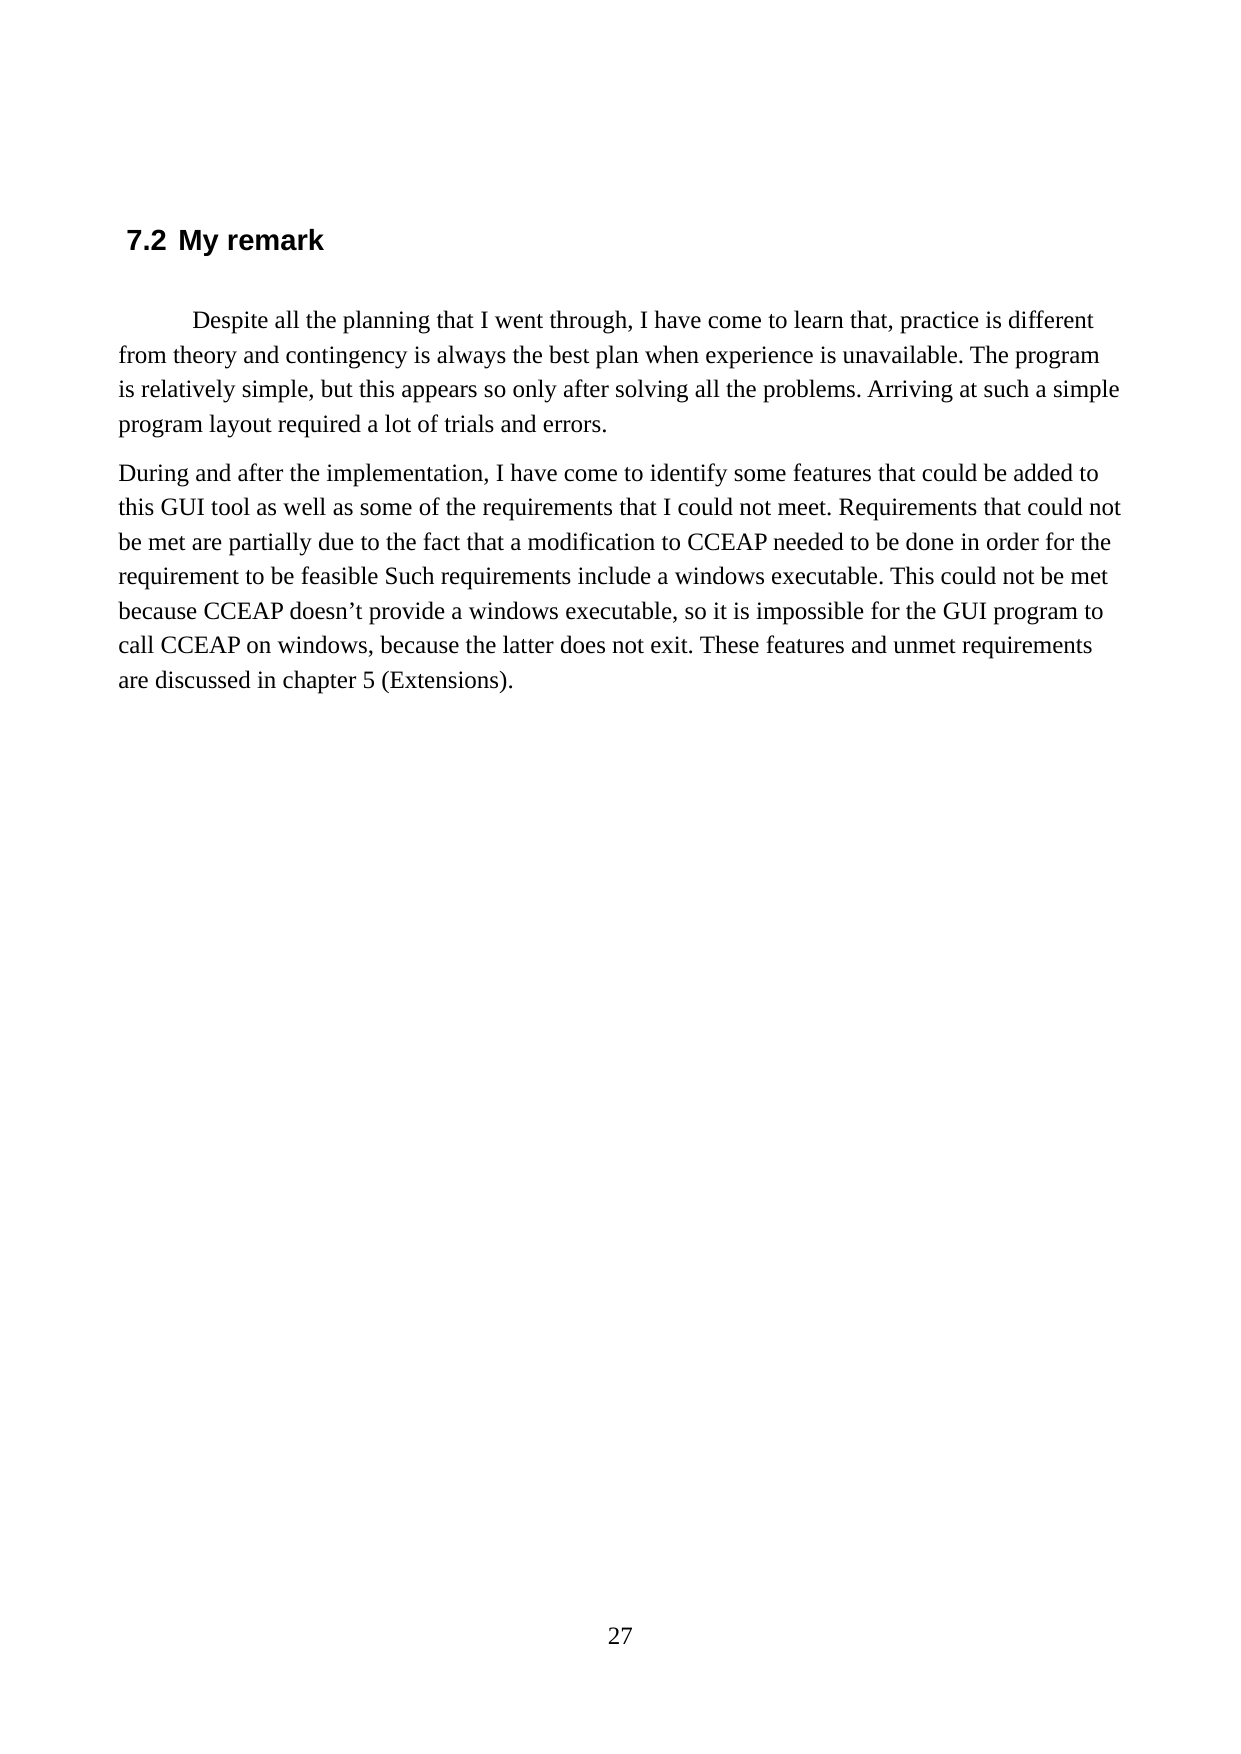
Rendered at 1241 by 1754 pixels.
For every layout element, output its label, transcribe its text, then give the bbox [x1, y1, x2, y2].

subtitle My remark [118, 223, 1122, 256]
text Despite all the planning that I went through, I have come to learn that, practice is different from theory and contingency is always the best plan when experience is unavailable. The program is relatively simple, but this appears so only after solving all the problems. Arriving at such a simple program layout required a lot of trials and errors. [118, 305, 1122, 437]
text During and after the implementation, I have come to identify some features that could be added to this GUI tool as well as some of the requirements that I could not meet. Requirements that could not be met are partially due to the fact that a modification to CCEAP needed to be done in order for the requirement to be feasible Such requirements include a windows executable. This could not be met because CCEAP doesn’t provide a windows executable, so it is impossible for the GUI program to call CCEAP on windows, because the latter does not exit. These features and unmet requirements are discussed in chapter 5 (Extensions). [118, 458, 1122, 693]
